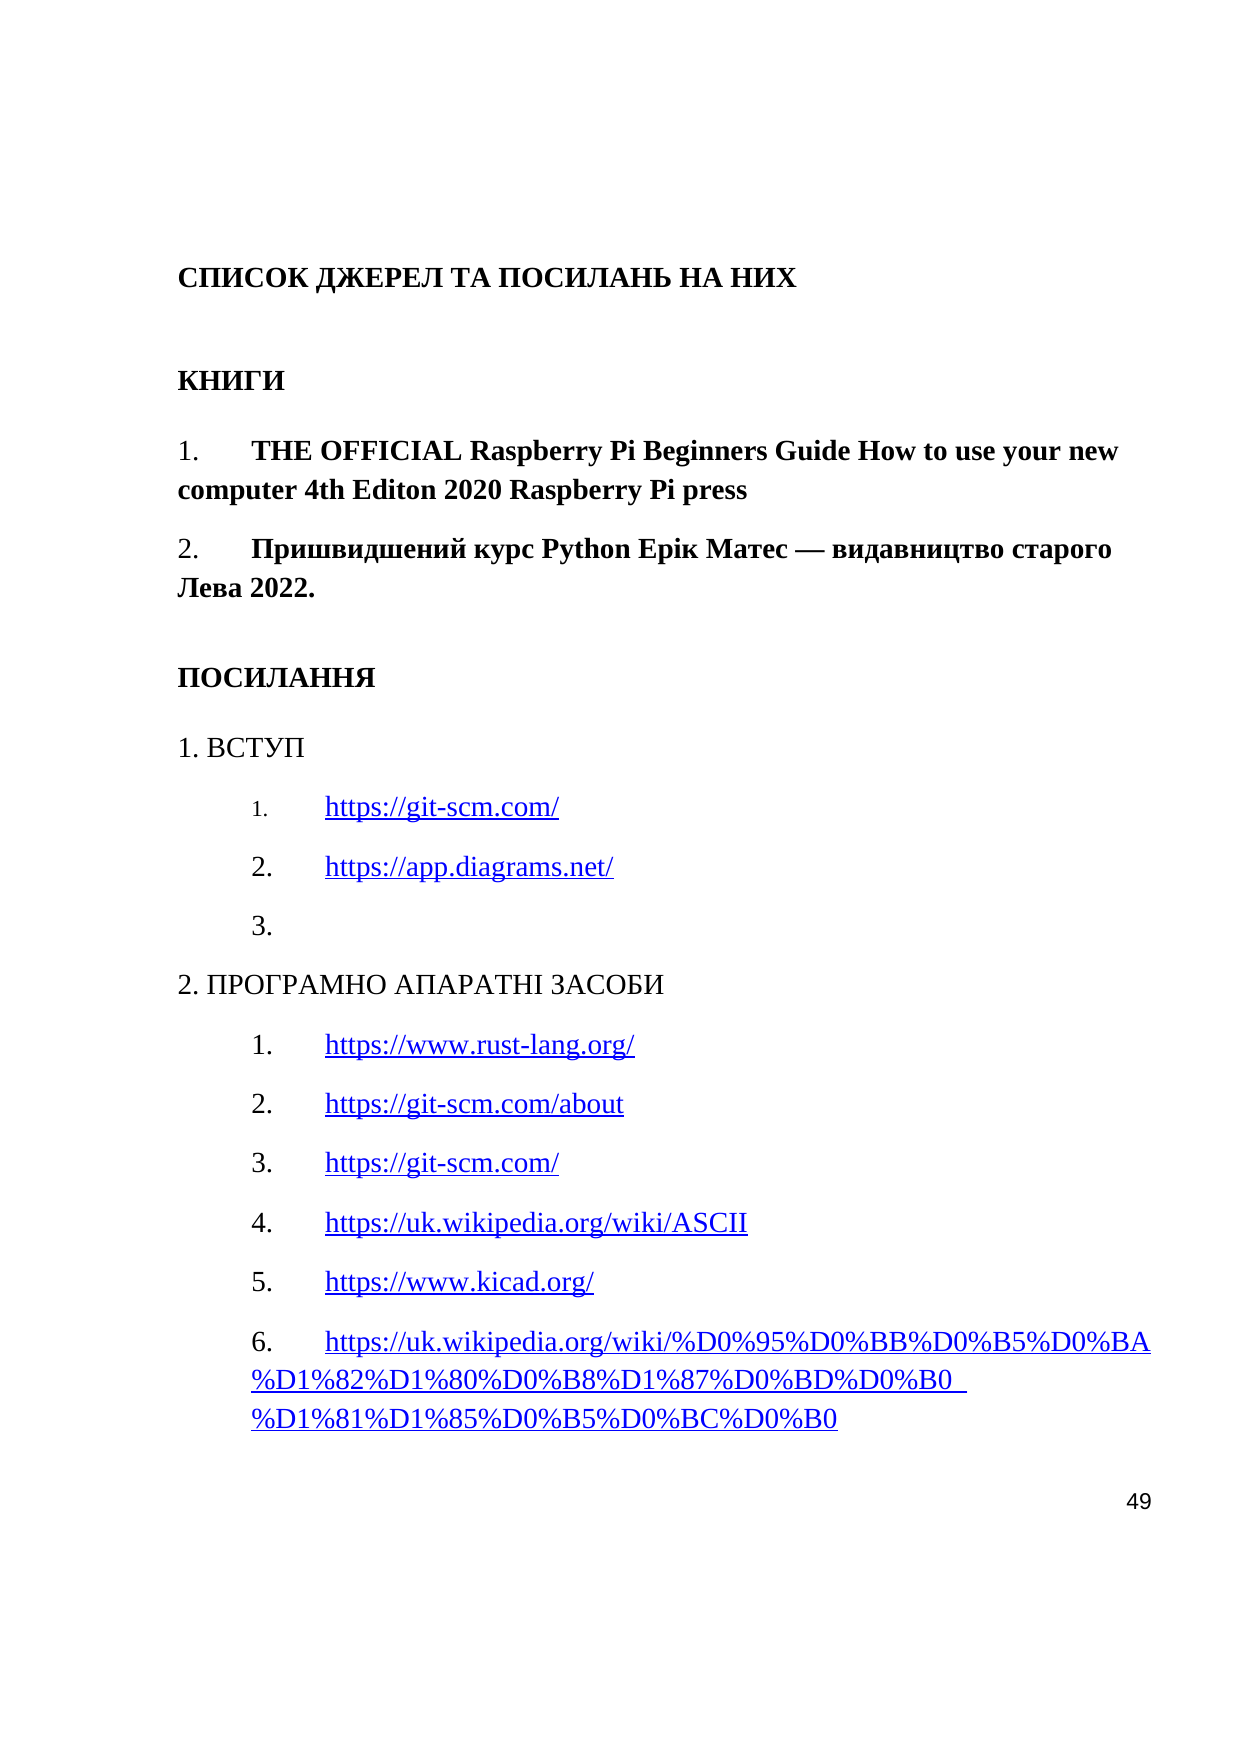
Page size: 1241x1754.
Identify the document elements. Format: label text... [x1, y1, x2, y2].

list https://uk.wikipedia.org/wiki/%D0%95%D0%BB%D0%B5%D0%BA%D1%82%D1%80%D0%B8%D1%87%D0%BD%D0%B0_%D1%81%D1%85%D0%B5%D0%BC%D0%B0 [251, 1324, 1152, 1434]
text КНИГИ [177, 363, 1152, 397]
list https://www.kicad.org/ [251, 1264, 1152, 1298]
list https://www.rust-lang.org/ [251, 1027, 1152, 1060]
list https://git-scm.com/ [251, 1146, 1152, 1179]
list https://uk.wikipedia.org/wiki/ASCII [251, 1205, 1152, 1238]
list Пришвидшений курс Python Ерік Матес — видавництво старого Лева 2022. [177, 531, 1152, 603]
text СПИСОК ДЖЕРЕЛ ТА ПОСИЛАНЬ НА НИХ [177, 260, 1152, 294]
list https://app.diagrams.net/ [251, 849, 1152, 882]
text 1. ВСТУП [177, 730, 1152, 763]
text 2. ПРОГРАМНО АПАРАТНІ ЗАСОБИ [177, 967, 1152, 1001]
list THE OFFICIAL Raspberry Pi Beginners Guide How to use your new computer 4th Editon 2020 Raspberry Pi press [177, 433, 1152, 505]
list https://git-scm.com/about [251, 1086, 1152, 1120]
text ПОСИЛАННЯ [177, 660, 1152, 694]
list https://git-scm.com/ [251, 789, 1152, 823]
